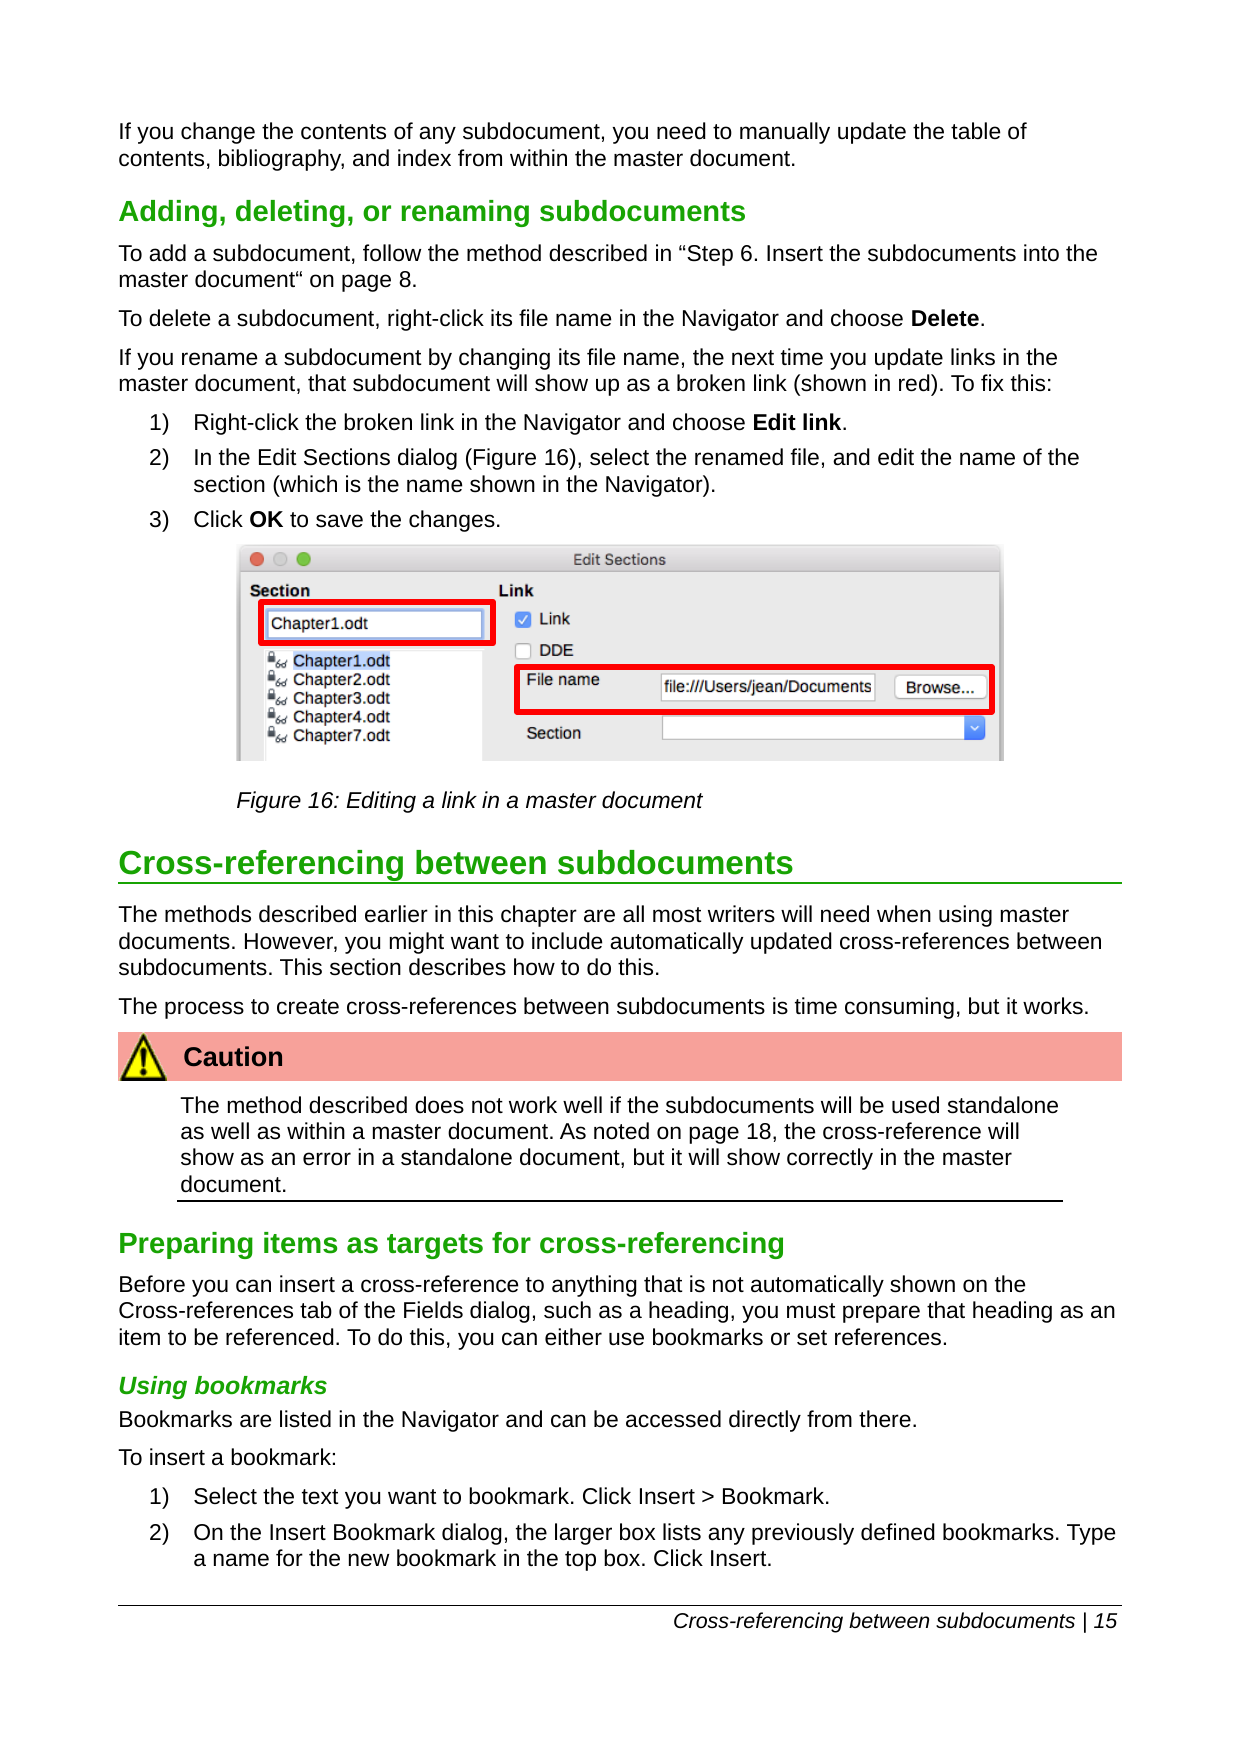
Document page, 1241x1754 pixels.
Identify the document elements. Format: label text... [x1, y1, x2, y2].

list In the Edit Sections dialog (Figure 16), select the renamed file, and edit the name of the section (which is the name shown in the Navigator). [169, 444, 1122, 497]
list Right-click the broken link in the Navigator and choose Edit link. [169, 409, 1122, 435]
picture [236, 544, 1004, 761]
text Before you can insert a cross-reference to anything that is not automatically shown on the Cross‑references tab of the Fields dialog, such as a heading, you must prepare that heading as an item to be referenced. To do this, you can either use bookmarks or set references. [118, 1271, 1122, 1350]
list Select the text you want to bookmark. Click Insert > Bookmark. [169, 1483, 1122, 1509]
text If you change the contents of any subdocument, you need to manually update the table of contents, bibliography, and index from within the master document. [118, 118, 1122, 171]
text Bookmarks are listed in the Navigator and can be accessed directly from there. [118, 1406, 1122, 1432]
text The process to create cross-references between subdocuments is time consuming, but it works. [118, 993, 1122, 1019]
list Click OK to save the changes. [169, 506, 1122, 532]
subtitle Adding, deleting, or renaming subdocuments [118, 194, 1122, 228]
text Figure 16: Editing a link in a master document [236, 787, 1004, 814]
text To delete a subdocument, right-click its file name in the Navigator and choose Delete. [118, 305, 1122, 331]
picture [119, 1032, 167, 1081]
list On the Insert Bookmark dialog, the larger box lists any previously defined bookmarks. Type a name for the new bookmark in the top box. Click Insert. [169, 1518, 1122, 1571]
text The methods described earlier in this chapter are all most writers will need when using master documents. However, you might want to include automatically updated cross-references between subdocuments. This section describes how to do this. [118, 901, 1122, 980]
text The method described does not work well if the subdocuments will be used standalone as well as within a master document. As noted on page 18, the cross-reference will show as an error in a standalone document, but it will show correctly in the master document. [177, 1089, 1063, 1200]
subtitle Preparing items as targets for cross-referencing [118, 1226, 1122, 1259]
text If you rename a subdocument by changing its file name, the next time you update links in the master document, that subdocument will show up as a broken link (shown in red). To fix this: [118, 344, 1122, 397]
subtitle Using bookmarks [118, 1371, 1122, 1399]
subtitle Cross-referencing between subdocuments [118, 843, 1122, 882]
text To add a subdocument, follow the method described in “Step 6. Insert the subdocuments into the master document“ on page 8. [118, 240, 1122, 292]
subtitle Caution [167, 1032, 1122, 1081]
list To insert a bookmark: [118, 1444, 1122, 1471]
